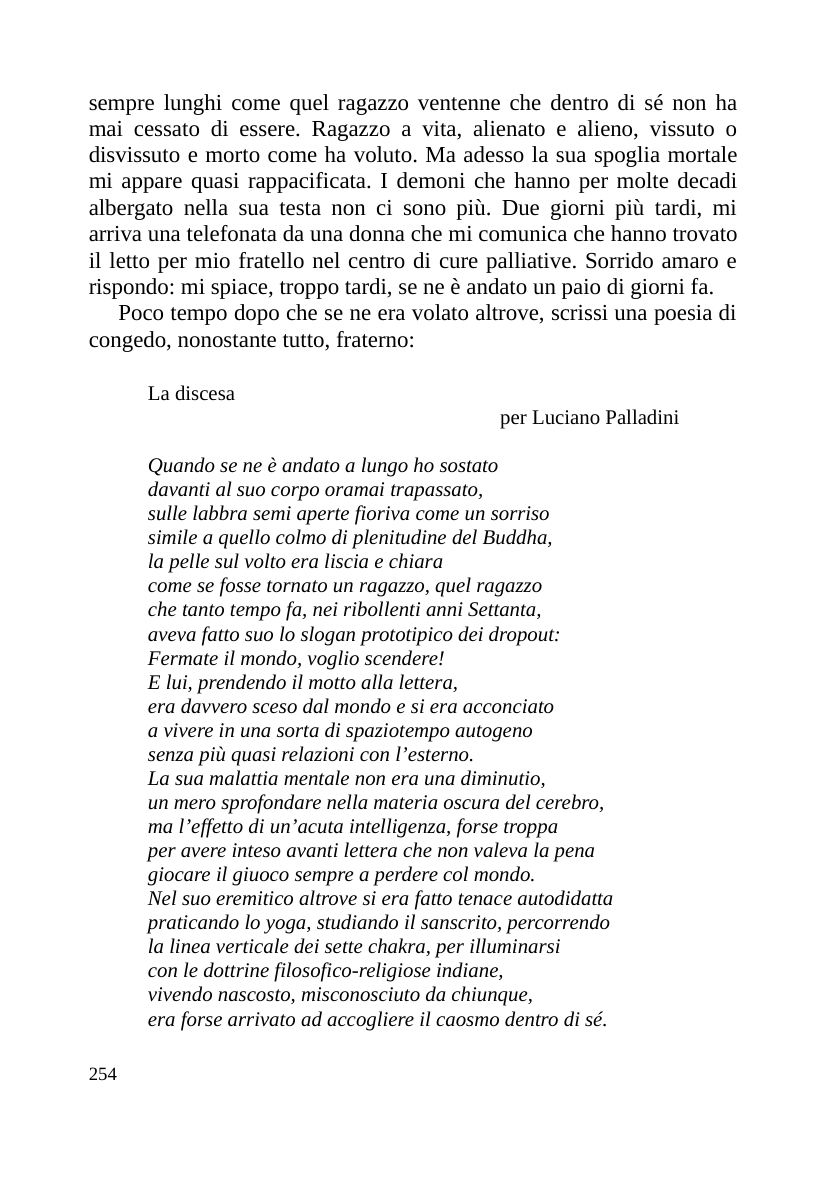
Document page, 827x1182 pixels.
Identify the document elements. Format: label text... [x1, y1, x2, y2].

text che tanto tempo fa, nei ribollenti anni Settanta, [148, 597, 679, 621]
text era davvero sceso dal mondo e si era acconciato [148, 694, 679, 718]
text per Luciano Palladini [148, 405, 679, 429]
text La sua malattia mentale non era una diminutio, [148, 766, 679, 790]
text praticando lo yoga, studiando il sanscrito, percorrendo [148, 910, 679, 934]
text con le dottrine filosofico-religiose indiane, [148, 958, 679, 982]
text ma l’effetto di un’acuta intelligenza, forse troppa [148, 814, 679, 838]
text era forse arrivato ad accogliere il caosmo dentro di sé. [148, 1006, 679, 1031]
text simile a quello colmo di plenitudine del Buddha, [148, 525, 679, 549]
text senza più quasi relazioni con l’esterno. [148, 742, 679, 766]
text a vivere in una sorta di spaziotempo autogeno [148, 718, 679, 742]
text un mero sprofondare nella materia oscura del cerebro, [148, 790, 679, 814]
text Fermate il mondo, voglio scendere! [148, 646, 679, 669]
text Nel suo eremitico altrove si era fatto tenace autodidatta [148, 886, 679, 910]
text Poco tempo dopo che se ne era volato altrove, scrissi una poesia di congedo, nonostante tutto, fraterno: [88, 299, 738, 352]
text la linea verticale dei sette chakra, per illuminarsi [148, 934, 679, 958]
text aveva fatto suo lo slogan prototipico dei dropout: [148, 621, 679, 646]
text come se fosse tornato un ragazzo, quel ragazzo [148, 573, 679, 597]
text giocare il giuoco sempre a perdere col mondo. [148, 862, 679, 886]
text E lui, prendendo il motto alla lettera, [148, 669, 679, 694]
text Quando se ne è andato a lungo ho sostato [148, 453, 679, 477]
text sulle labbra semi aperte fioriva come un sorriso [148, 501, 679, 525]
text la pelle sul volto era liscia e chiara [148, 549, 679, 573]
text La discesa [148, 381, 679, 405]
text sempre lunghi come quel ragazzo ventenne che dentro di sé non ha mai cessato di essere. Ragazzo a vita, alienato e alieno, vissuto o disvissuto e morto come ha voluto. Ma adesso la sua spoglia mortale mi appare quasi rappacificata. I demoni che hanno per molte decadi albergato nella sua testa non ci sono più. Due giorni più tardi, mi arriva una telefonata da una donna che mi comunica che hanno trovato il letto per mio fratello nel centro di cure palliative. Sorrido amaro e rispondo: mi spiace, troppo tardi, se ne è andato un paio di giorni fa. [88, 88, 738, 299]
text davanti al suo corpo oramai trapassato, [148, 477, 679, 501]
text vivendo nascosto, misconosciuto da chiunque, [148, 982, 679, 1006]
text per avere inteso avanti lettera che non valeva la pena [148, 838, 679, 862]
